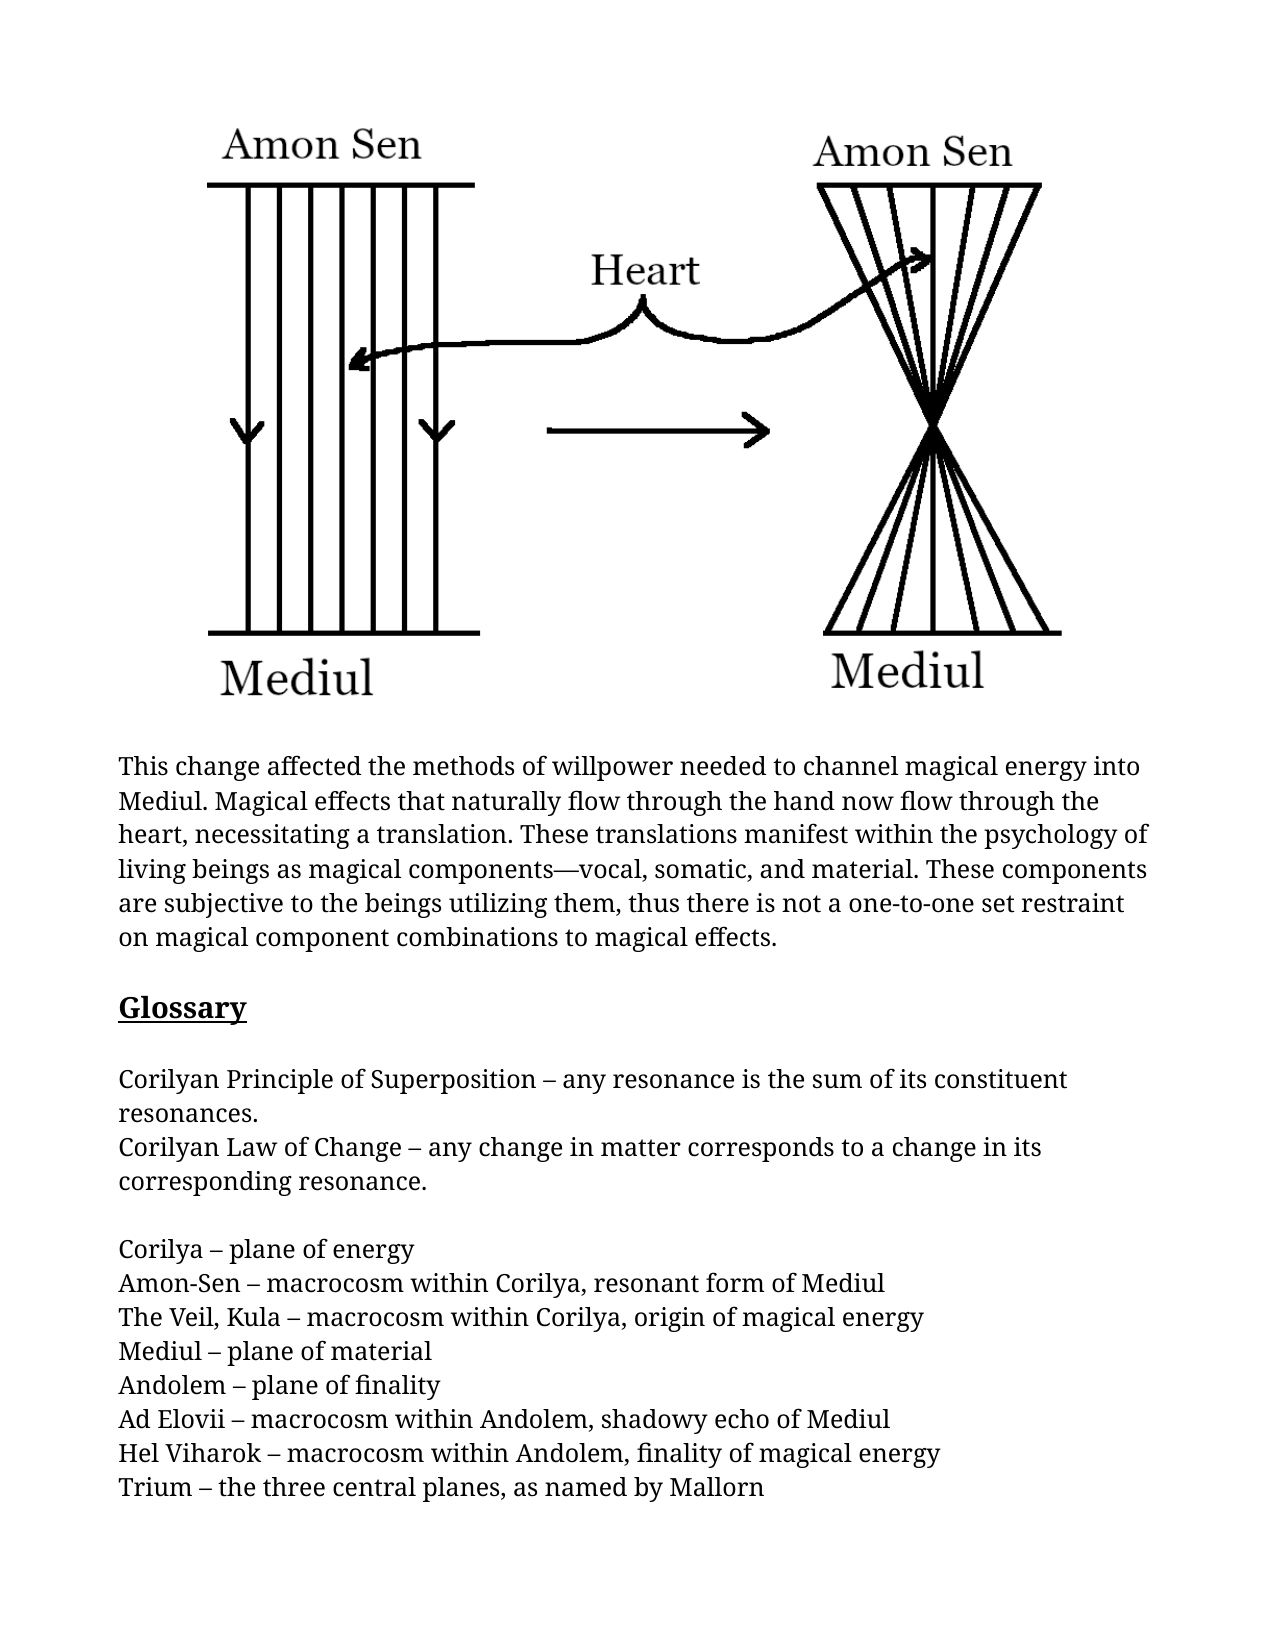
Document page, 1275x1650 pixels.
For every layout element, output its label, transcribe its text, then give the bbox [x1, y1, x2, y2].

picture [182, 118, 1093, 715]
text Ad Elovii – macrocosm within Andolem, shadowy echo of Mediul [118, 1402, 1157, 1436]
text Mediul – plane of material [118, 1334, 1157, 1368]
text Hel Viharok – macrocosm within Andolem, finality of magical energy [118, 1436, 1157, 1470]
text Corilyan Principle of Superposition – any resonance is the sum of its constituent resonances. [118, 1061, 1157, 1129]
text Amon-Sen – macrocosm within Corilya, resonant form of Mediul [118, 1266, 1157, 1300]
text This change affected the methods of willpower needed to channel magical energy into Mediul. Magical effects that naturally flow through the hand now flow through the heart, necessitating a translation. These translations manifest within the psychology of living beings as magical components—vocal, somatic, and material. These components are subjective to the beings utilizing them, thus there is not a one-to-one set restraint on magical component combinations to magical effects. [118, 749, 1157, 953]
text Corilya – plane of energy [118, 1232, 1157, 1266]
text Glossary [118, 987, 1157, 1027]
text Corilyan Law of Change – any change in matter corresponds to a change in its corresponding resonance. [118, 1129, 1157, 1197]
text Trium – the three central planes, as named by Mallorn [118, 1470, 1157, 1504]
text Andolem – plane of finality [118, 1368, 1157, 1402]
text The Veil, Kula – macrocosm within Corilya, origin of magical energy [118, 1300, 1157, 1334]
